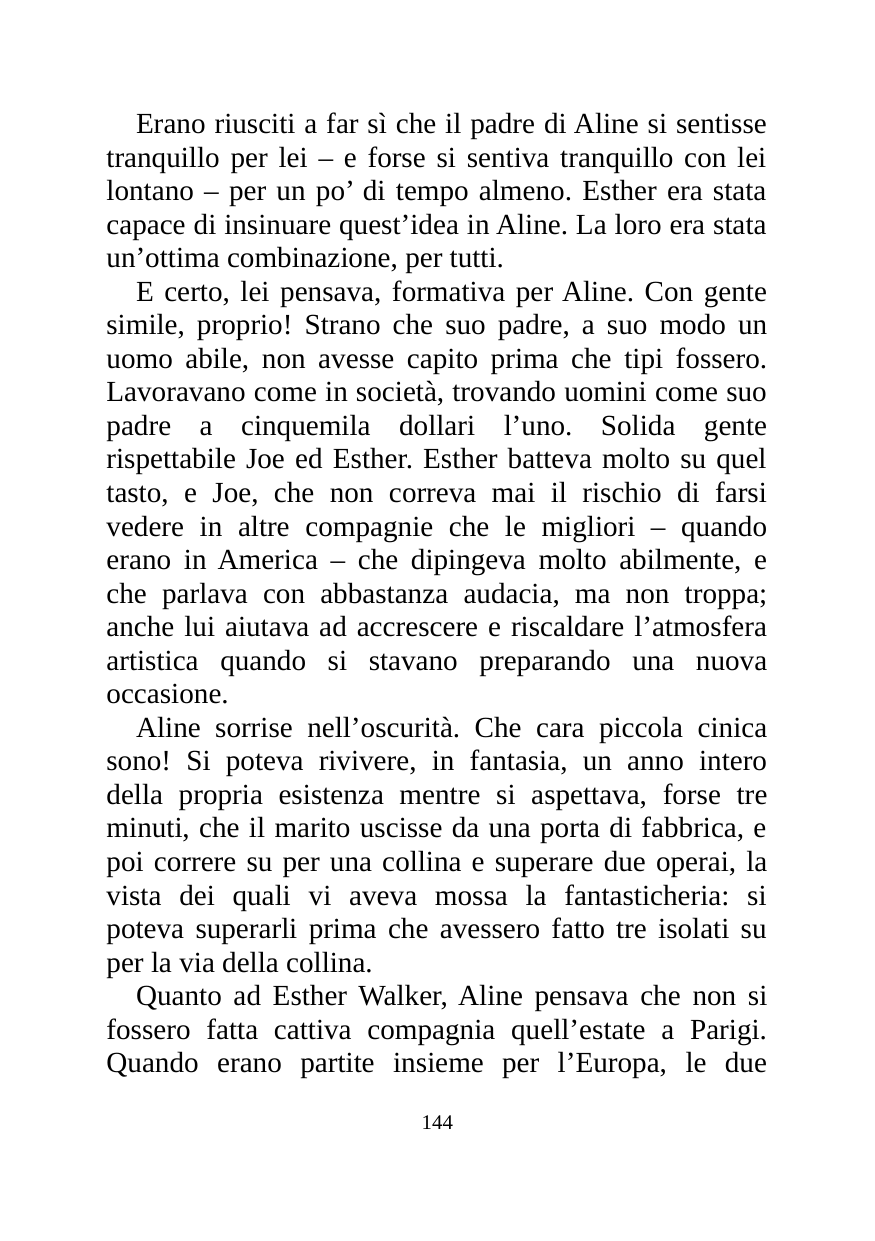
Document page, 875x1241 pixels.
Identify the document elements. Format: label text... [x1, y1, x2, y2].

text Aline sorrise nell’oscurità. Che cara piccola cinica sono! Si poteva rivivere, in fantasia, un anno intero della propria esistenza mentre si aspettava, forse tre minuti, che il marito uscisse da una porta di fabbrica, e poi correre su per una collina e superare due operai, la vista dei quali vi aveva mossa la fantasticheria: si poteva superarli prima che avessero fatto tre isolati su per la via della collina. [106, 710, 768, 978]
text Erano riusciti a far sì che il padre di Aline si sentisse tranquillo per lei – e forse si sentiva tranquillo con lei lontano – per un po’ di tempo almeno. Esther era stata capace di insinuare quest’idea in Aline. La loro era stata un’ottima combinazione, per tutti. [106, 106, 768, 274]
text Quanto ad Esther Walker, Aline pensava che non si fossero fatta cattiva compagnia quell’estate a Parigi. Quando erano partite insieme per l’Europa, le due [106, 978, 768, 1079]
text E certo, lei pensava, formativa per Aline. Con gente simile, proprio! Strano che suo padre, a suo modo un uomo abile, non avesse capito prima che tipi fossero. Lavoravano come in società, trovando uomini come suo padre a cinquemila dollari l’uno. Solida gente rispettabile Joe ed Esther. Esther batteva molto su quel tasto, e Joe, che non correva mai il rischio di farsi vedere in altre compagnie che le migliori – quando erano in America – che dipingeva molto abilmente, e che parlava con abbastanza audacia, ma non troppa; anche lui aiutava ad accrescere e riscaldare l’atmosfera artistica quando si stavano preparando una nuova occasione. [106, 274, 768, 710]
